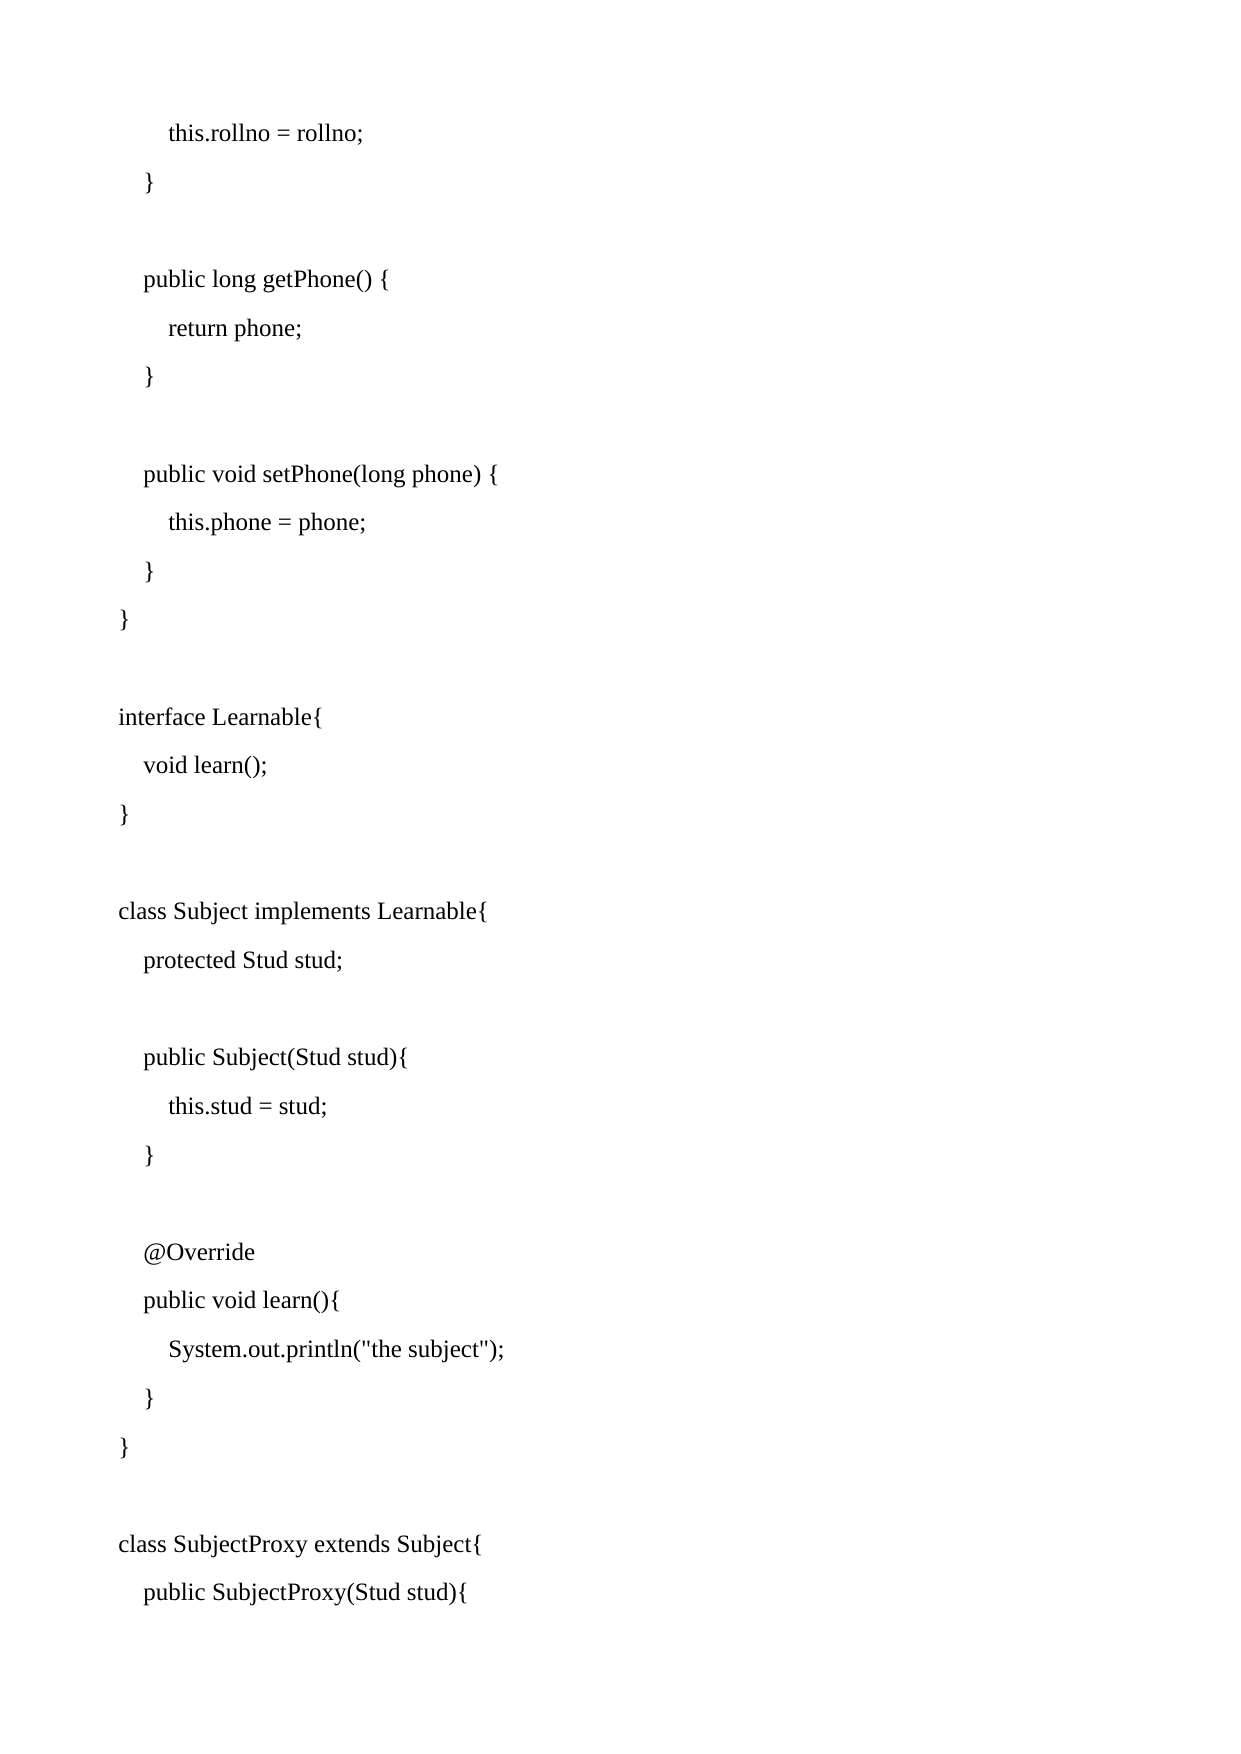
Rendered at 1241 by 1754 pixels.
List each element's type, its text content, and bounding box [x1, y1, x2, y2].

text } [118, 1432, 1122, 1460]
text @Override [118, 1237, 1122, 1266]
text return phone; [118, 313, 1122, 341]
text public Subject(Stud stud){ [118, 1042, 1122, 1071]
text } [118, 361, 1122, 390]
text public long getPhone() { [118, 264, 1122, 293]
text public void learn(){ [118, 1286, 1122, 1314]
text } [118, 1140, 1122, 1168]
text this.rollno = rollno; [118, 118, 1122, 147]
text this.phone = phone; [118, 507, 1122, 536]
text protected Stud stud; [118, 945, 1122, 974]
text } [118, 1383, 1122, 1412]
text } [118, 167, 1122, 196]
text void learn(); [118, 751, 1122, 779]
text this.stud = stud; [118, 1091, 1122, 1120]
text } [118, 556, 1122, 585]
text } [118, 604, 1122, 633]
text class SubjectProxy extends Subject{ [118, 1529, 1122, 1558]
text public SubjectProxy(Stud stud){ [118, 1577, 1122, 1606]
text interface Learnable{ [118, 702, 1122, 731]
text } [118, 799, 1122, 828]
text System.out.println("the subject"); [118, 1334, 1122, 1363]
text class Subject implements Learnable{ [118, 896, 1122, 925]
text public void setPhone(long phone) { [118, 459, 1122, 487]
